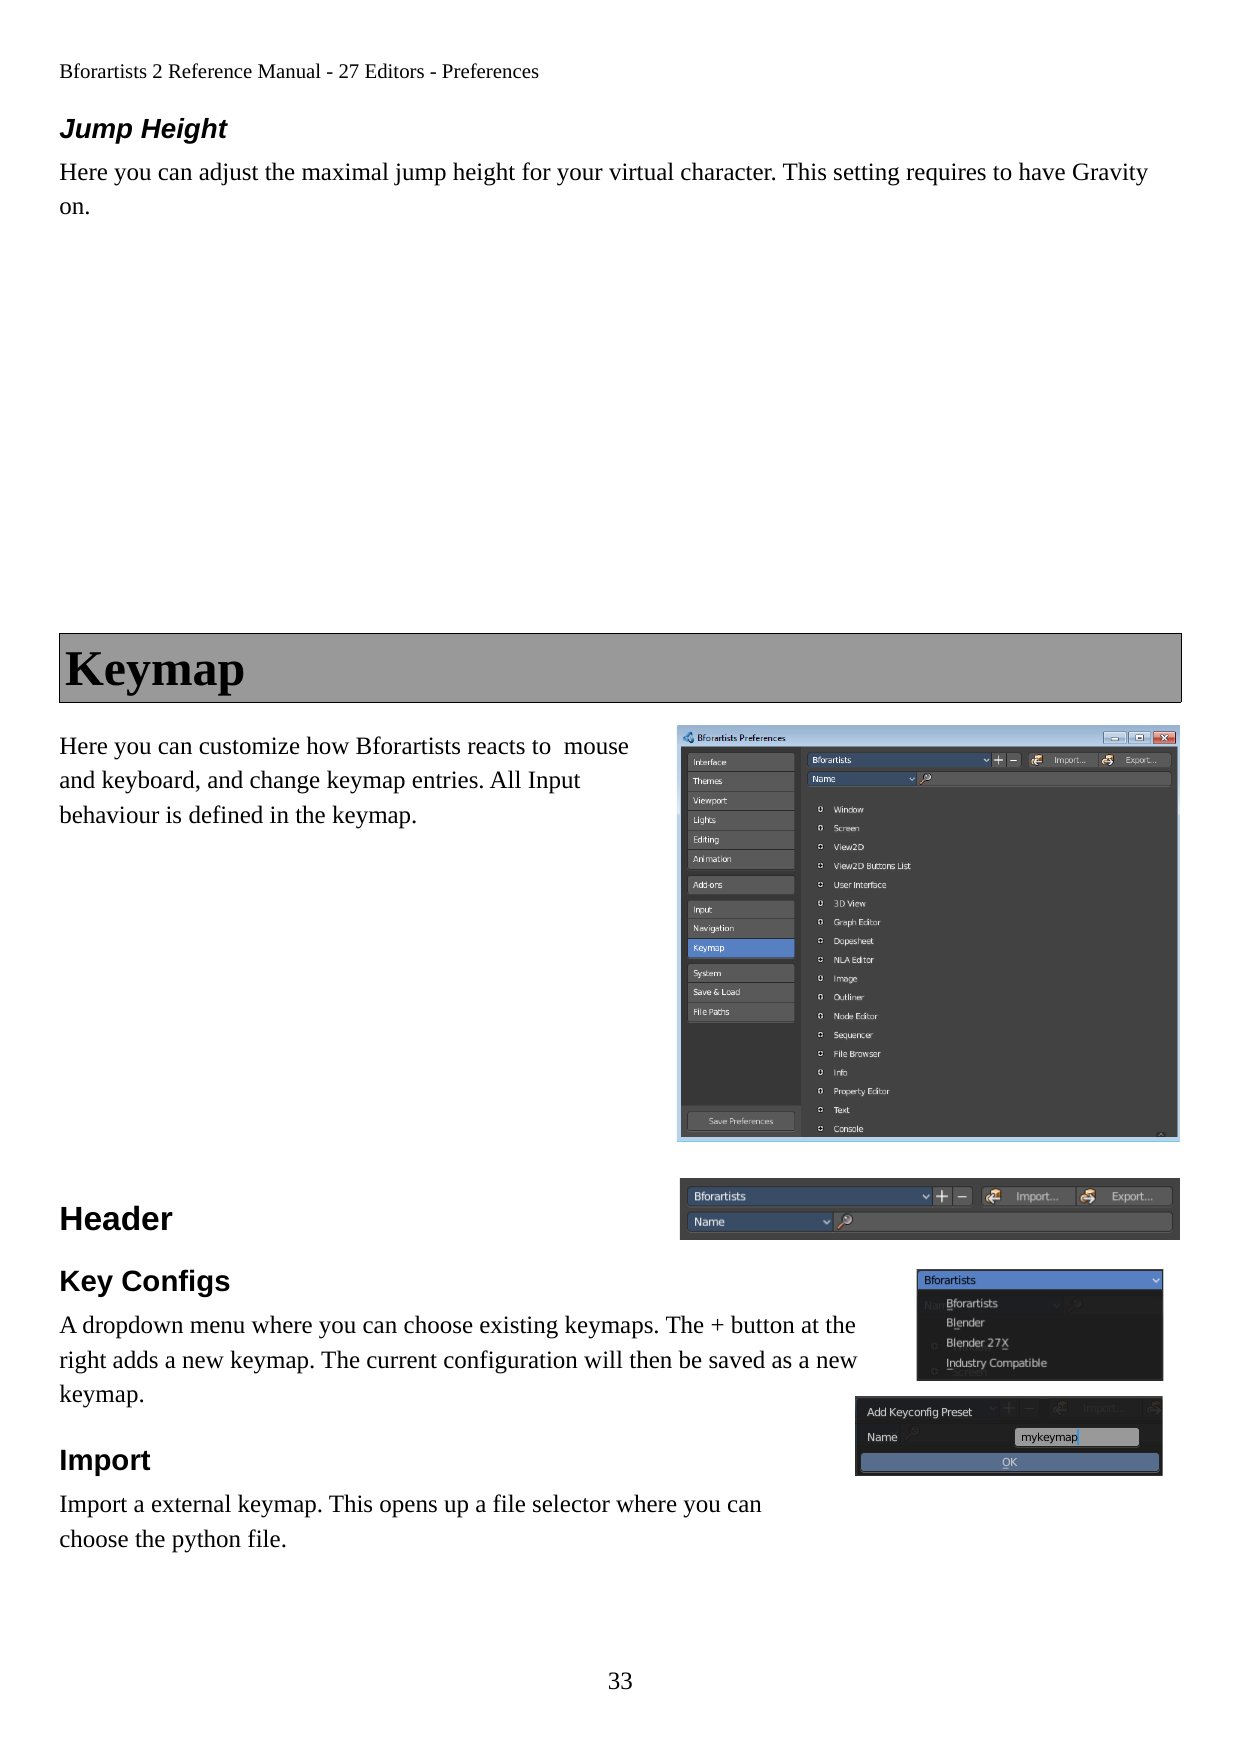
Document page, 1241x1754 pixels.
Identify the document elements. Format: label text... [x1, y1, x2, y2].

subtitle Import [59, 1443, 1181, 1477]
text Import a external keymap. This opens up a file selector where you can choose the python file. [59, 1489, 1181, 1553]
picture [679, 1178, 1180, 1240]
subtitle Key Configs [59, 1264, 1181, 1298]
picture [916, 1269, 1164, 1381]
table_header Keymap [60, 634, 1181, 702]
subtitle Jump Height [59, 113, 1181, 144]
text Here you can adjust the maximal jump height for your virtual character. This setting requires to have Gravity on. [59, 157, 1181, 220]
text A dropdown menu where you can choose existing keymaps. The + button at the right adds a new keymap. The current configuration will then be saved as a new keymap. [59, 1311, 1181, 1408]
subtitle Header [59, 1199, 679, 1237]
picture [855, 1396, 1163, 1476]
text Here you can customize how Bforartists reacts to mouse and keyboard, and change keymap entries. All Input behaviour is defined in the keymap. [59, 731, 676, 829]
picture [676, 725, 1180, 1142]
